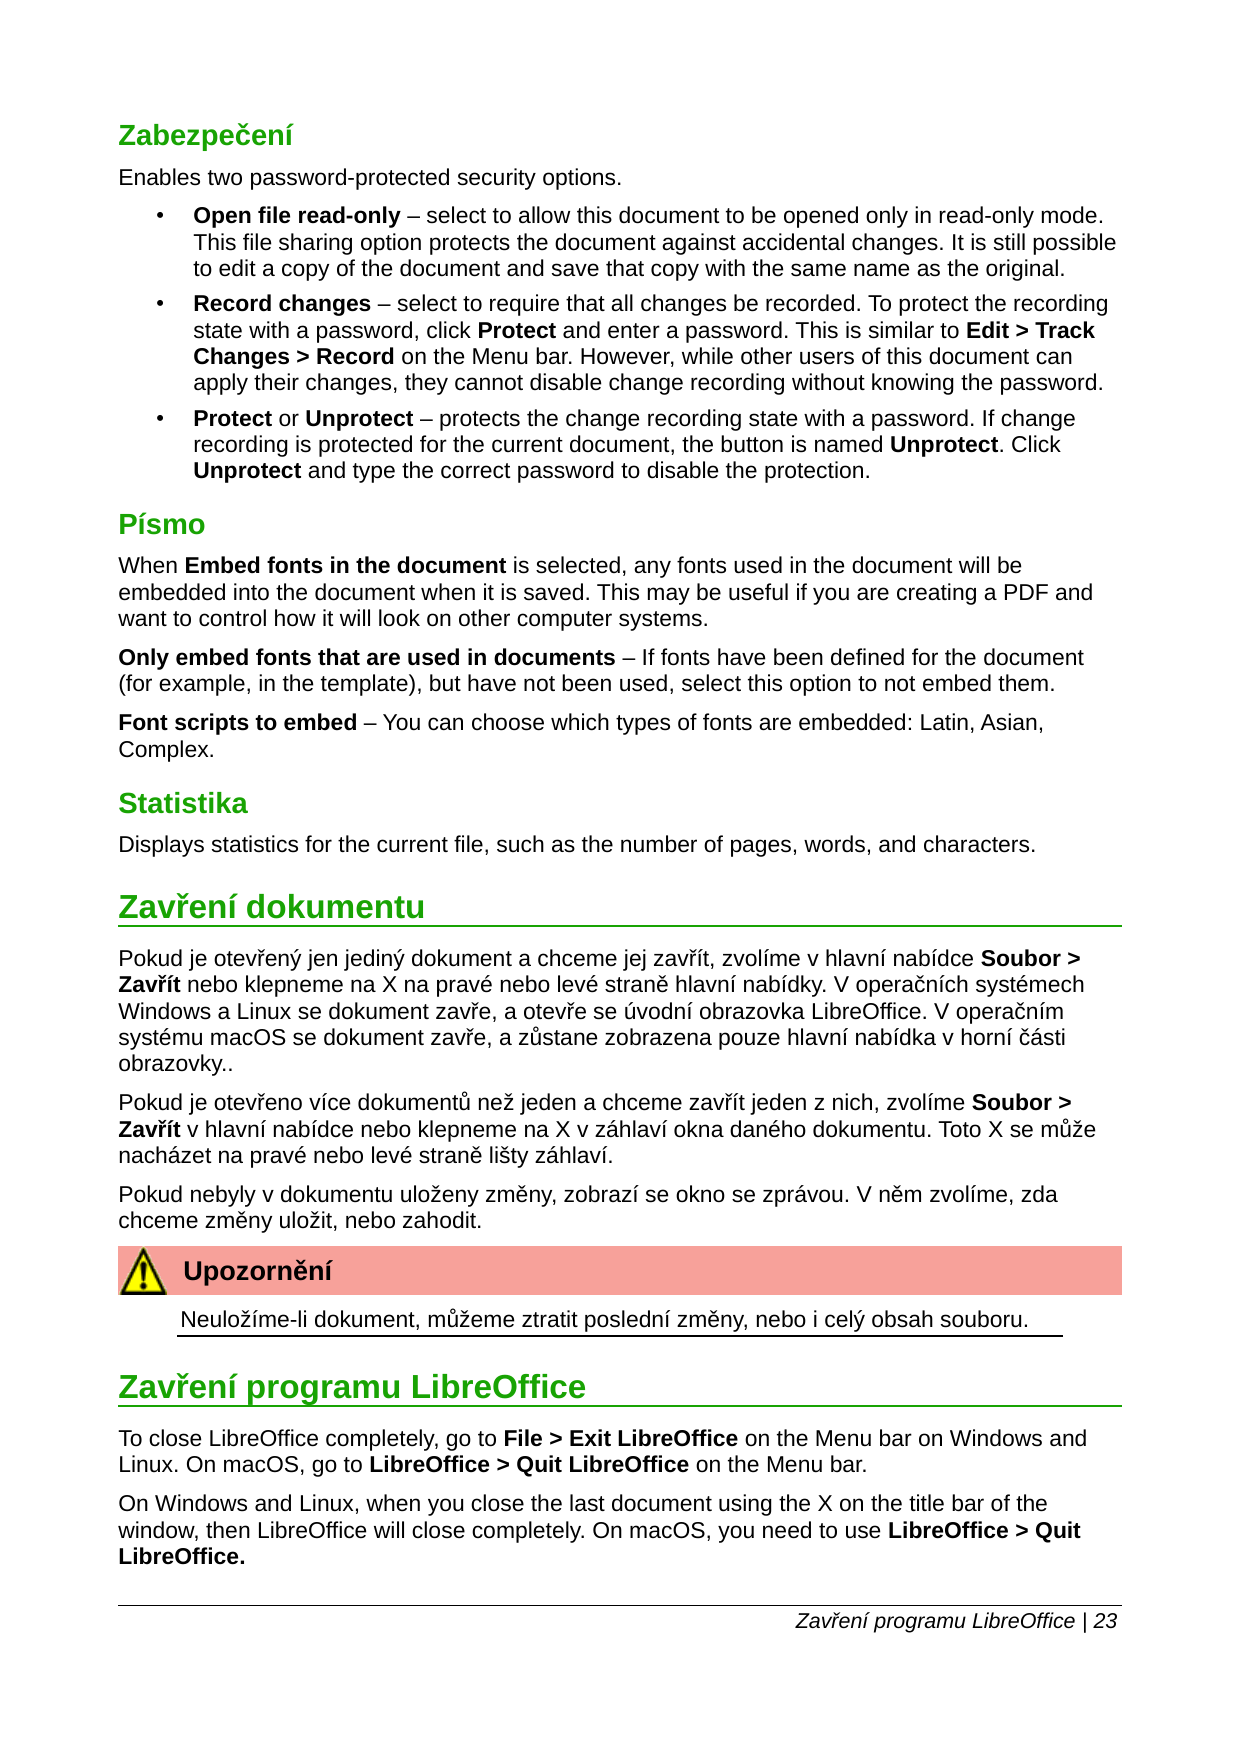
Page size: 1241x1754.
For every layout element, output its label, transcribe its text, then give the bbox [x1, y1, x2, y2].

text Font scripts to embed – You can choose which types of fonts are embedded: Latin, Asian, Complex. [118, 709, 1122, 762]
list Enables two password-protected security options. [118, 163, 1122, 190]
text On Windows and Linux, when you close the last document using the X on the title bar of the window, then LibreOffice will close completely. On macOS, you need to use LibreOffice > Quit LibreOffice. [118, 1490, 1122, 1569]
subtitle Zabezpečení [118, 118, 1122, 152]
text Only embed fonts that are used in documents – If fonts have been defined for the document (for example, in the template), but have not been used, select this option to not embed them. [118, 644, 1122, 697]
list Protect or Unprotect – protects the change recording state with a password. If change recording is protected for the current document, the button is named Unprotect. Click Unprotect and type the correct password to disable the protection. [156, 404, 1122, 483]
list Record changes – select to require that all changes be recorded. To protect the recording state with a password, click Protect and enter a password. This is similar to Edit > Track Changes > Record on the Menu bar. However, while other users of this document can apply their changes, they cannot disable change recording without knowing the password. [156, 290, 1122, 396]
picture [119, 1246, 167, 1295]
list Open file read-only – select to allow this document to be opened only in read-only mode. This file sharing option protects the document against accidental changes. It is still possible to edit a copy of the document and save that copy with the same name as the original. [156, 202, 1122, 281]
text When Embed fonts in the document is selected, any fonts used in the document will be embedded into the document when it is saved. This may be useful if you are creating a PDF and want to control how it will look on other computer systems. [118, 552, 1122, 632]
subtitle Statistika [118, 786, 1122, 819]
text Pokud je otevřeno více dokumentů než jeden a chceme zavřít jeden z nich, zvolíme Soubor > Zavřít v hlavní nabídce nebo klepneme na X v záhlaví okna daného dokumentu. Toto X se může nacházet na pravé nebo levé straně lišty záhlaví. [118, 1089, 1122, 1168]
subtitle Zavření dokumentu [118, 887, 1122, 925]
text Pokud nebyly v dokumentu uloženy změny, zobrazí se okno se zprávou. V něm zvolíme, zda chceme změny uložit, nebo zahodit. [118, 1181, 1122, 1233]
text Displays statistics for the current file, such as the number of pages, words, and characters. [118, 831, 1122, 857]
subtitle Písmo [118, 507, 1122, 541]
subtitle Upozornění [167, 1246, 1122, 1295]
text To close LibreOffice completely, go to File > Exit LibreOffice on the Menu bar on Windows and Linux. On macOS, go to LibreOffice > Quit LibreOffice on the Menu bar. [118, 1425, 1122, 1478]
text Pokud je otevřený jen jediný dokument a chceme jej zavřít, zvolíme v hlavní nabídce Soubor > Zavřít nebo klepneme na X na pravé nebo levé straně hlavní nabídky. V operačních systémech Windows a Linux se dokument zavře, a otevře se úvodní obrazovka LibreOffice. V operačním systému macOS se dokument zavře, a zůstane zobrazena pouze hlavní nabídka v horní části obrazovky.. [118, 945, 1122, 1077]
subtitle Zavření programu LibreOffice [118, 1367, 1122, 1405]
text Neuložíme-li dokument, můžeme ztratit poslední změny, nebo i celý obsah souboru. [177, 1303, 1063, 1335]
